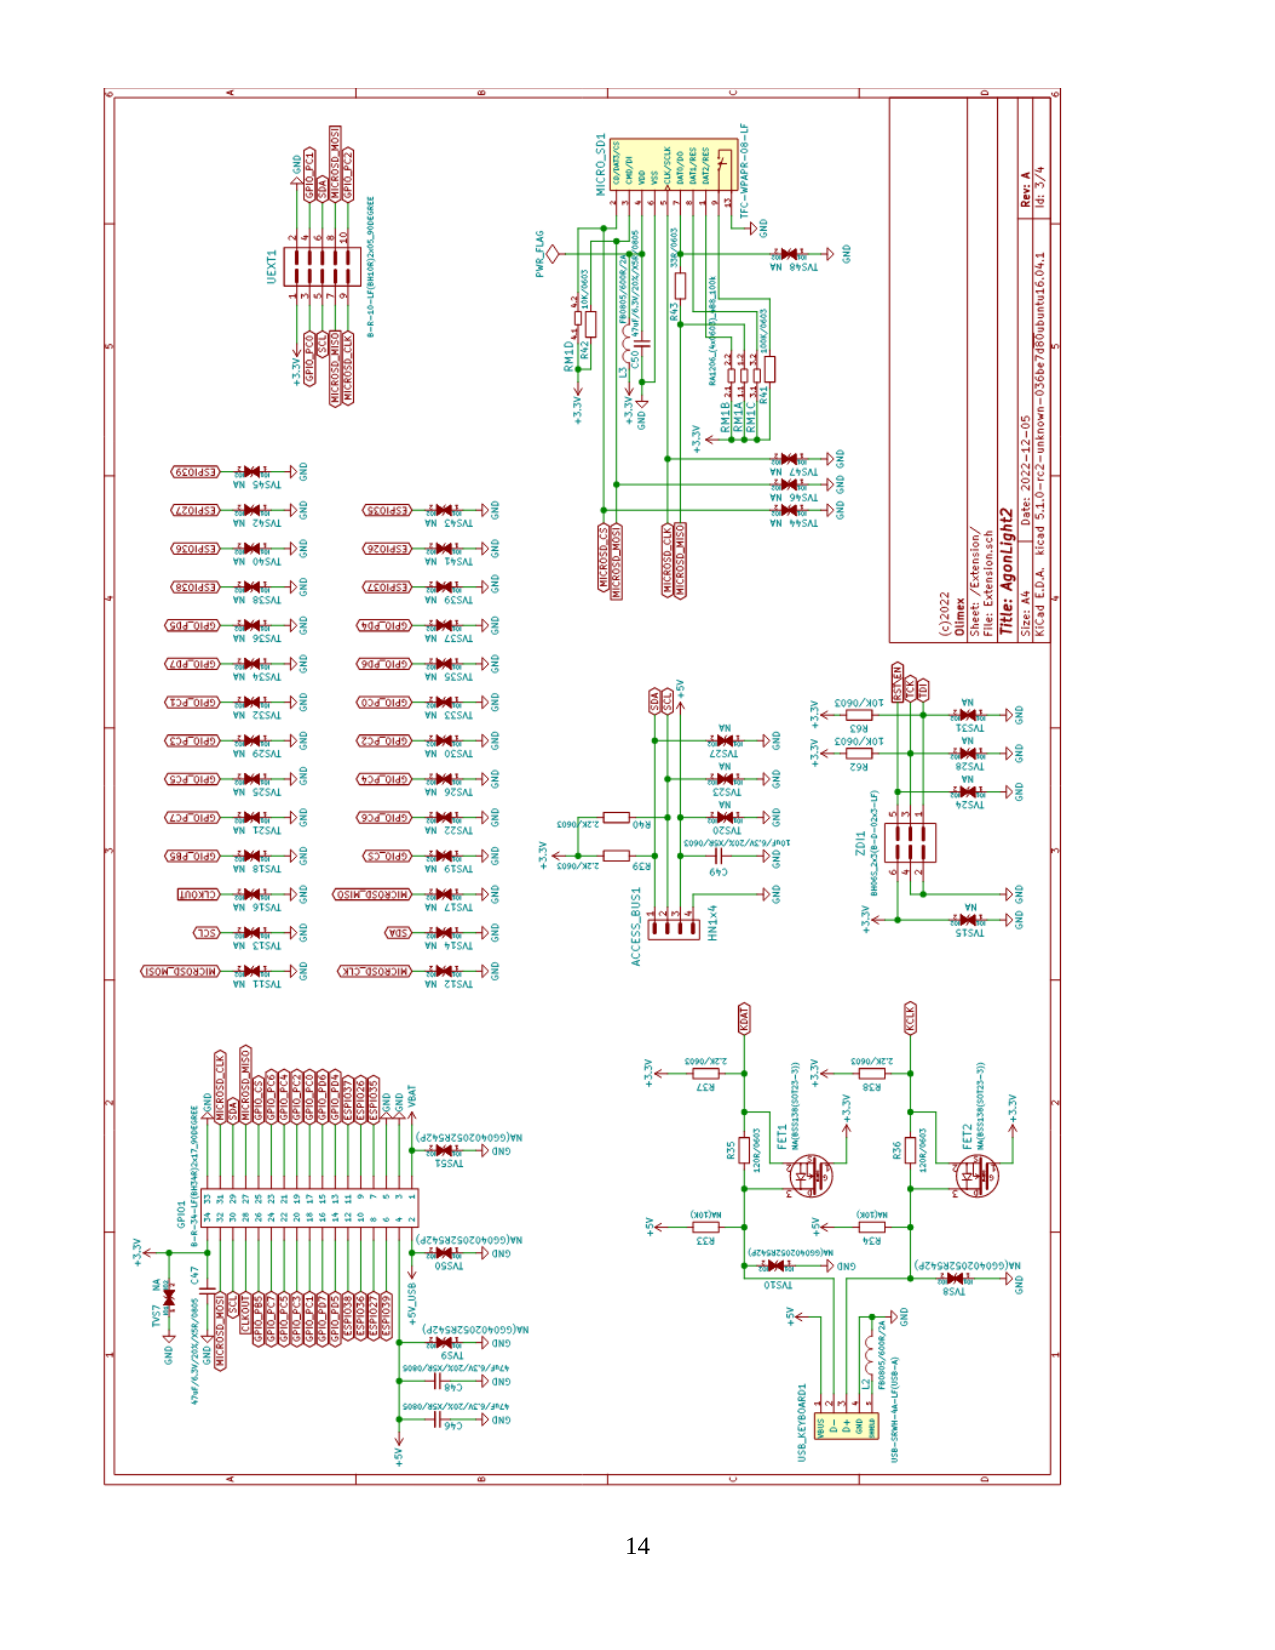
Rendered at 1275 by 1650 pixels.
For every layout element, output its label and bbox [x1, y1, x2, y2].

picture [88, 88, 1066, 1502]
